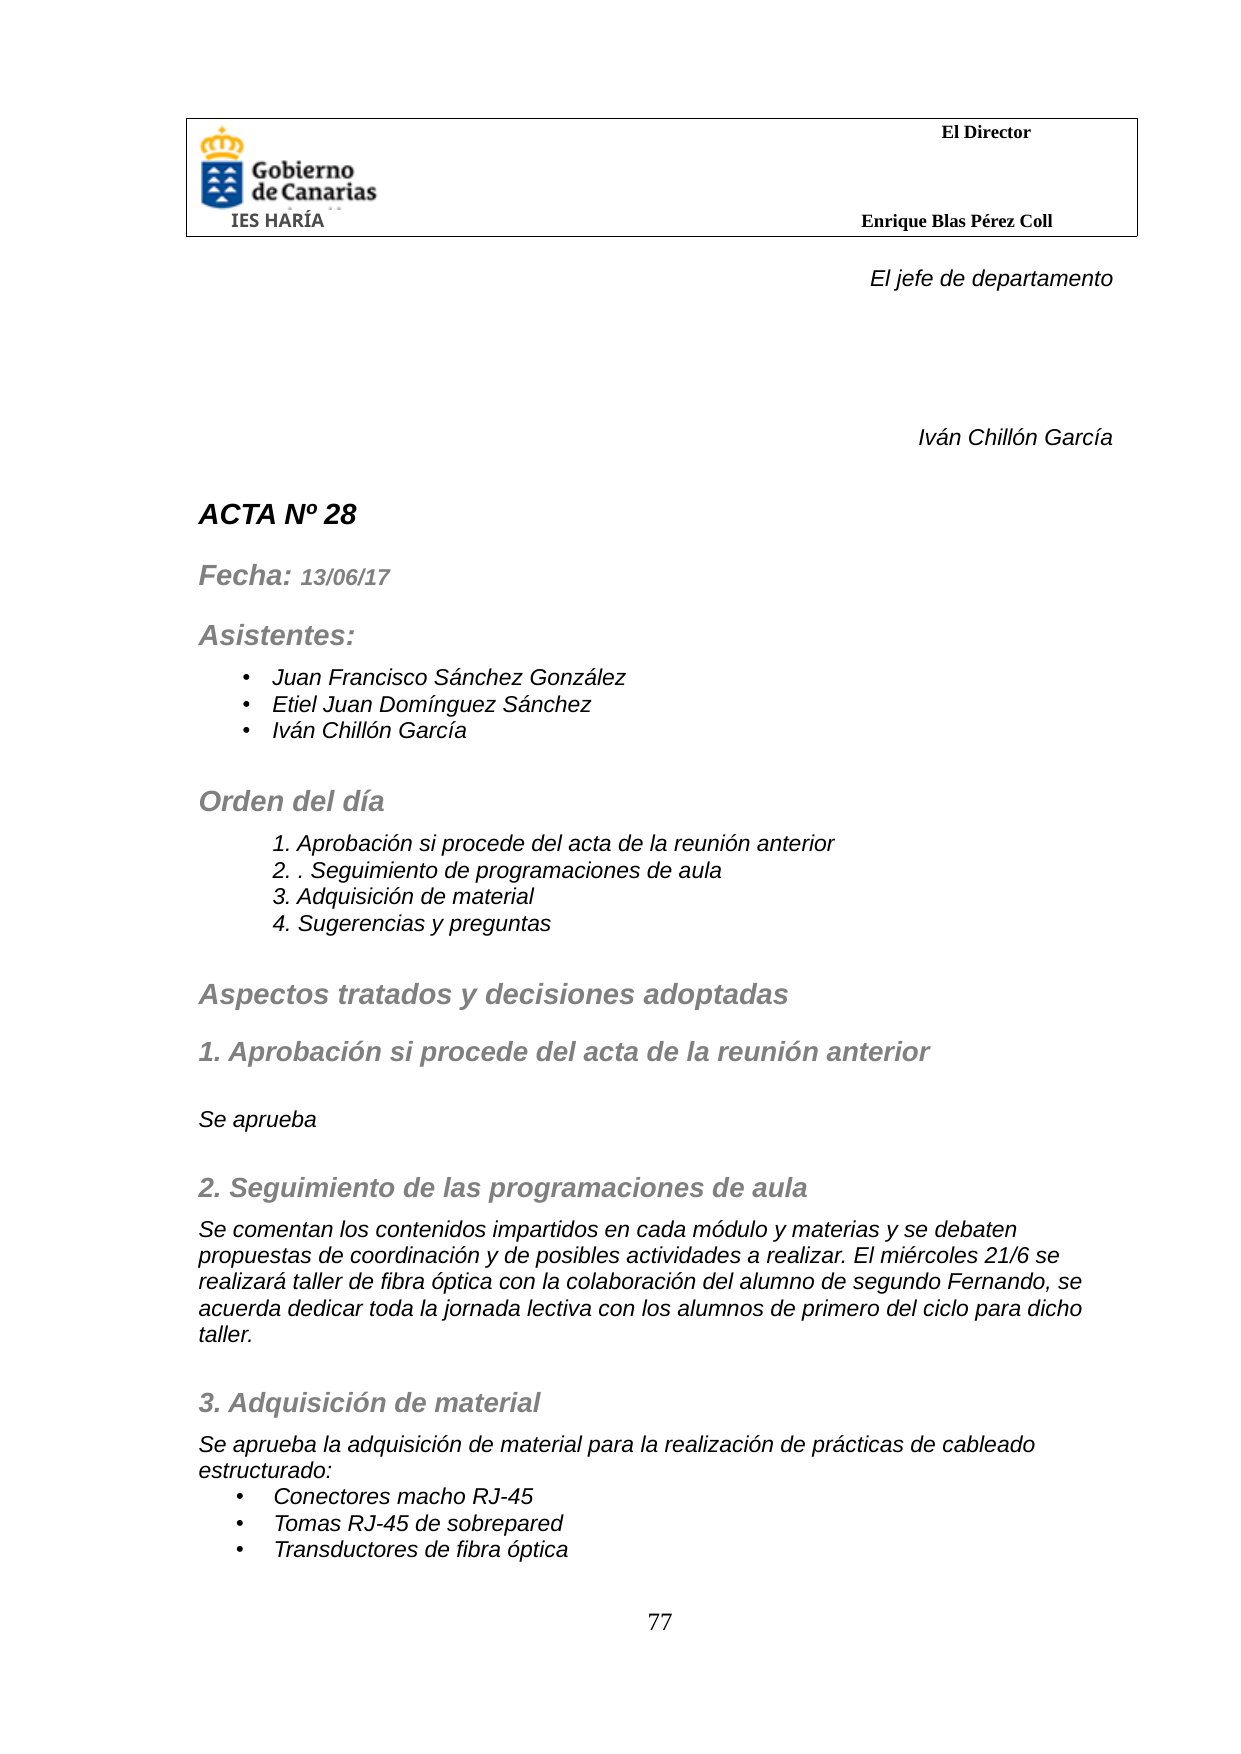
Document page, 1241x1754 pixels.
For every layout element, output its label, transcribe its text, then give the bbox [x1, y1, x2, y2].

subtitle Asistentes: [198, 618, 1121, 652]
text Se aprueba [198, 1106, 1121, 1132]
picture [195, 123, 381, 210]
text 3. Adquisición de material [272, 883, 1121, 909]
subtitle Orden del día [198, 784, 1121, 818]
text 4. Sugerencias y preguntas [272, 909, 1121, 936]
text El jefe de departamento [198, 265, 1121, 292]
list Iván Chillón García [242, 717, 1121, 743]
list Transductores de fibra óptica [236, 1536, 1121, 1562]
list Tomas RJ-45 de sobrepared [236, 1510, 1121, 1536]
subtitle 1. Aprobación si procede del acta de la reunión anterior [198, 1035, 1121, 1067]
list Juan Francisco Sánchez González [242, 664, 1121, 691]
subtitle 3. Adquisición de material [198, 1386, 1121, 1418]
subtitle Fecha: 13/06/17 [198, 558, 1121, 591]
subtitle 2. Seguimiento de las programaciones de aula [198, 1171, 1121, 1203]
list Conectores macho RJ-45 [236, 1483, 1121, 1510]
subtitle ACTA Nº 28 [198, 497, 1121, 531]
list Etiel Juan Domínguez Sánchez [242, 691, 1121, 717]
text 2. . Seguimiento de programaciones de aula [272, 857, 1121, 883]
text Iván Chillón García [198, 423, 1121, 450]
text 1. Aprobación si procede del acta de la reunión anterior [272, 830, 1121, 857]
text Se aprueba la adquisición de material para la realización de prácticas de cableado estructurado: [198, 1431, 1121, 1483]
subtitle Aspectos tratados y decisiones adoptadas [198, 977, 1121, 1010]
text Se comentan los contenidos impartidos en cada módulo y materias y se debaten propuestas de coordinación y de posibles actividades a realizar. El miércoles 21/6 se realizará taller de fibra óptica con la colaboración del alumno de segundo Fernando, se acuerda dedicar toda la jornada lectiva con los alumnos de primero del ciclo para dicho taller. [198, 1216, 1121, 1347]
